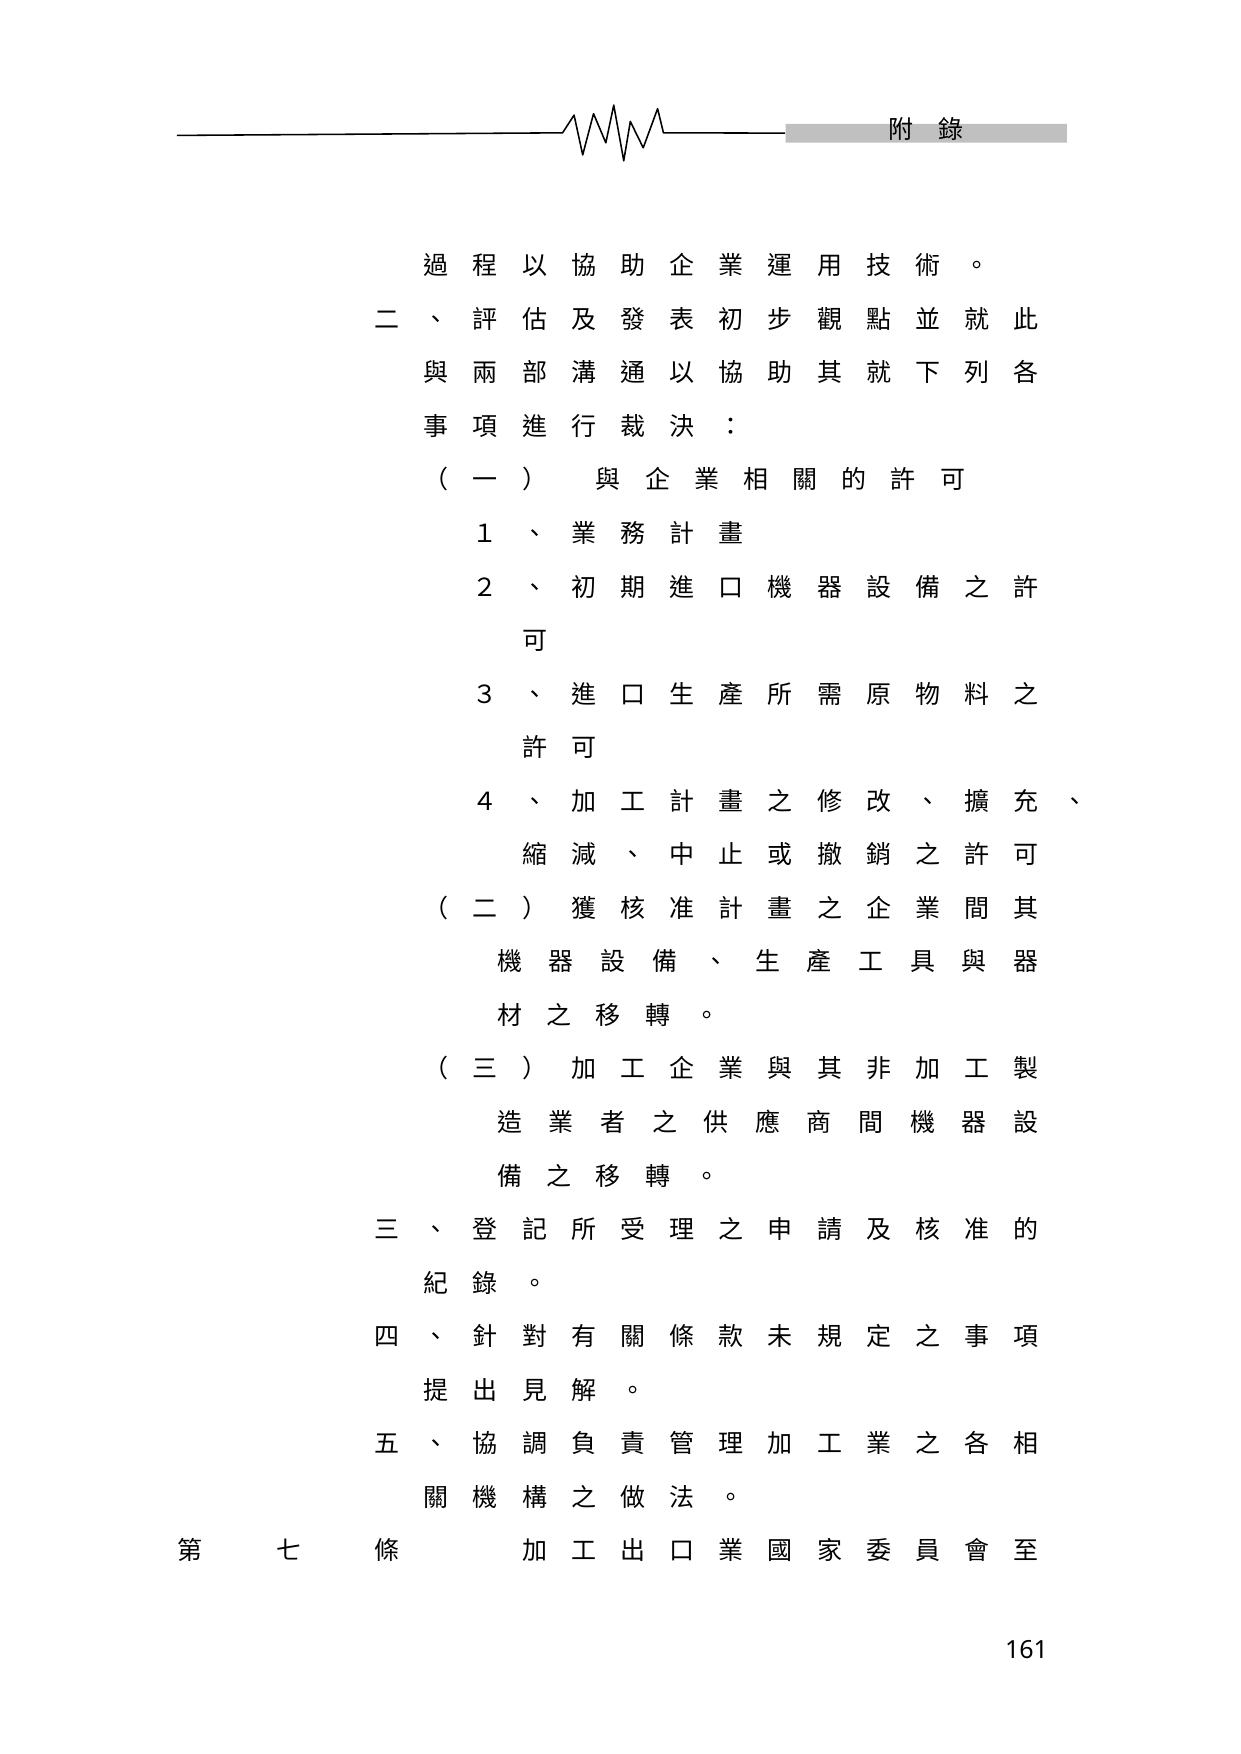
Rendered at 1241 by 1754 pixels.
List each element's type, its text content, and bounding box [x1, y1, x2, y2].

text 五、協調負責管理加工業之各相關機構之做法。 [350, 1415, 1063, 1522]
text 過程以協助企業運用技術。 [350, 237, 1063, 291]
text 第 七 條 加工出口業國家委員會至 [178, 1522, 1063, 1576]
text （三）加工企業與其非加工製造業者之供應商間機器設備之移轉。 [399, 1040, 1063, 1201]
text ２、初期進口機器設備之許可 [473, 558, 1063, 666]
text 二、評估及發表初步觀點並就此與兩部溝通以協助其就下列各事項進行裁決： [350, 291, 1063, 451]
text 四、針對有關條款未規定之事項提出見解。 [350, 1308, 1063, 1415]
text １、業務計畫 [473, 505, 1063, 558]
text （一） 與企業相關的許可 [399, 451, 1063, 505]
text （二）獲核准計畫之企業間其機器設備、生產工具與器材之移轉。 [399, 880, 1063, 1040]
text ４、加工計畫之修改、擴充、縮減、中止或撤銷之許可 [473, 773, 1063, 880]
text ３、進口生產所需原物料之許可 [473, 666, 1063, 773]
text 三、登記所受理之申請及核准的紀錄。 [350, 1201, 1063, 1308]
